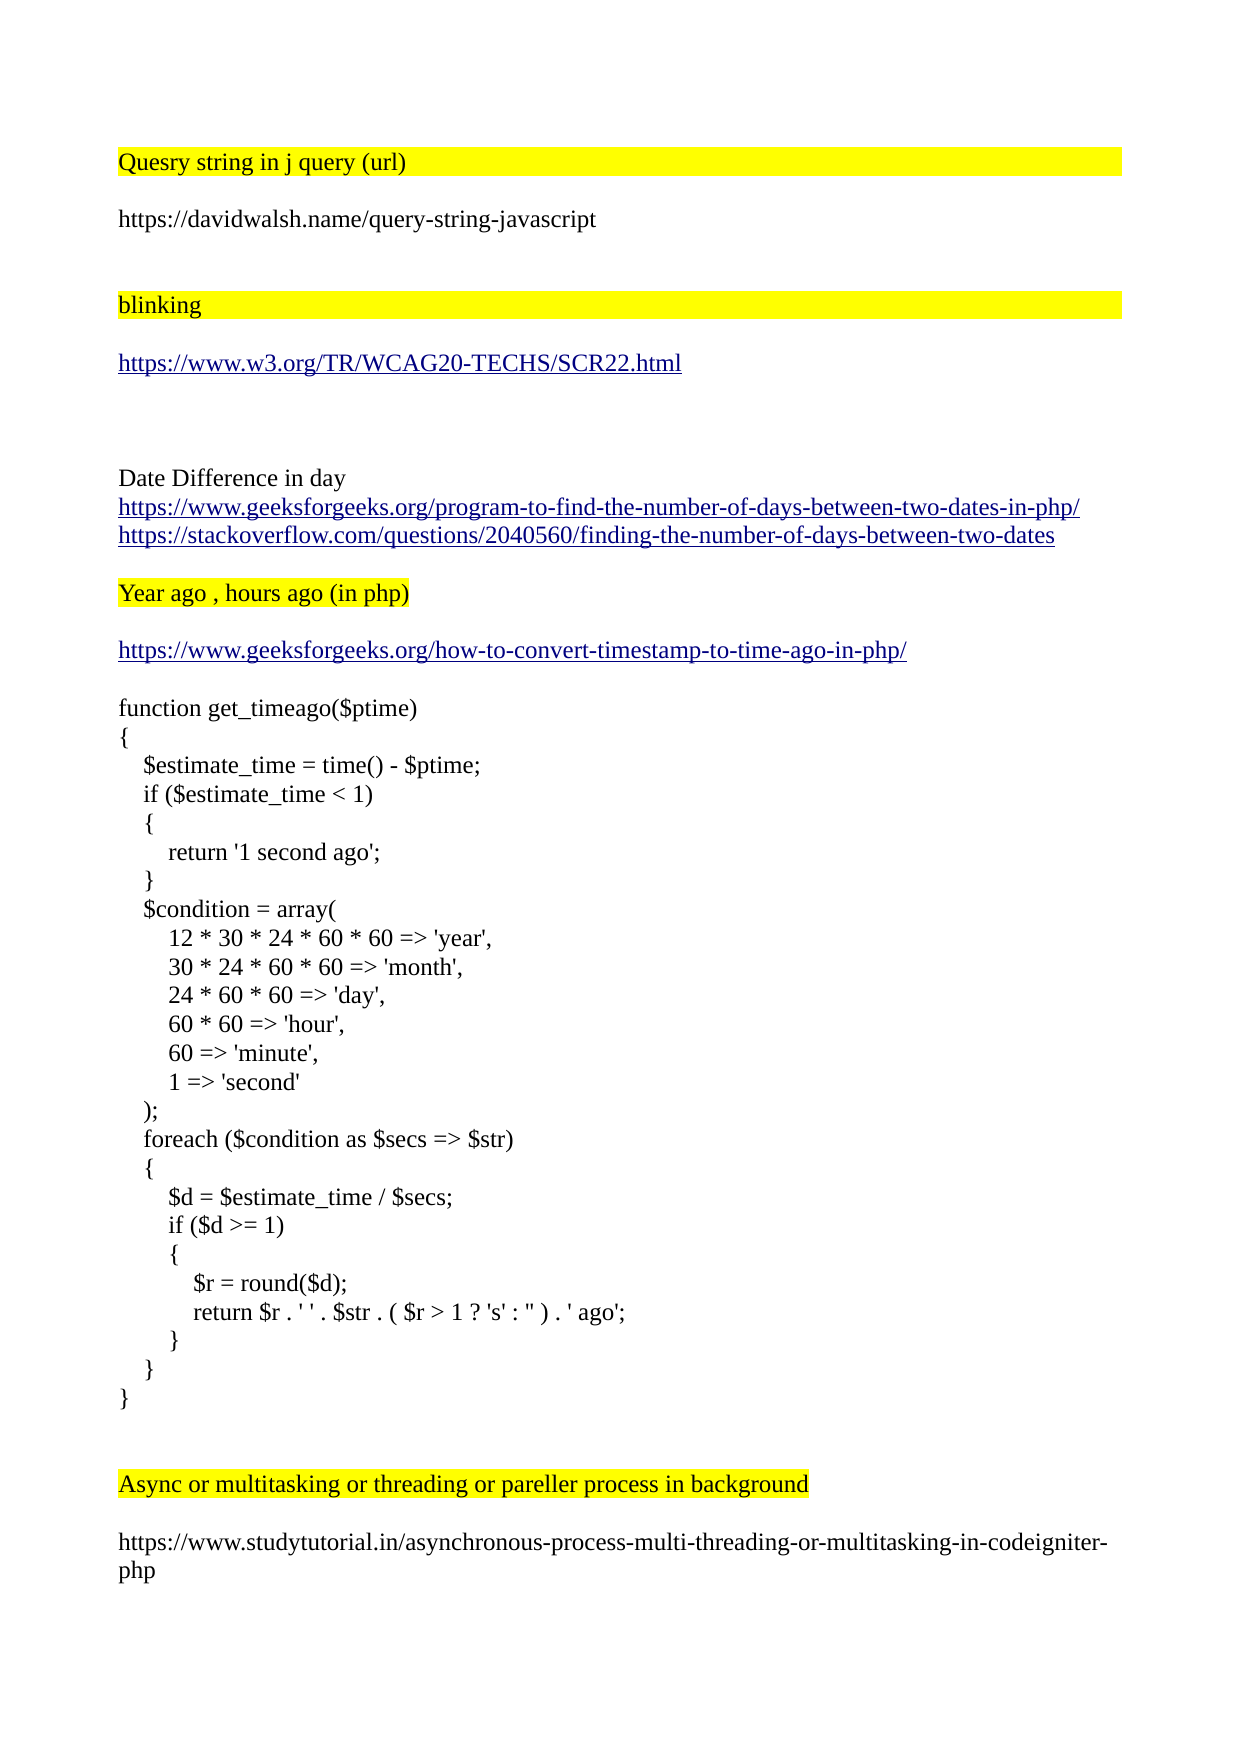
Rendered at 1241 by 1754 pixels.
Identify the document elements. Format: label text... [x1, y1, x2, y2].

text https://stackoverflow.com/questions/2040560/finding-the-number-of-days-between-two-dates [118, 521, 1122, 549]
text Quesry string in j query (url) [118, 147, 1122, 176]
text Date Difference in day [118, 463, 1122, 492]
text if ($estimate_time < 1) [118, 779, 1122, 808]
text } [118, 866, 1122, 894]
text } [118, 1354, 1122, 1383]
text { [118, 1153, 1122, 1182]
text 60 * 60 => 'hour', [118, 1009, 1122, 1038]
text } [118, 1326, 1122, 1354]
text return '1 second ago'; [118, 837, 1122, 866]
text https://davidwalsh.name/query-string-javascript [118, 204, 1122, 233]
text return $r . ' ' . $str . ( $r > 1 ? 's' : '' ) . ' ago'; [118, 1297, 1122, 1326]
text https://www.geeksforgeeks.org/program-to-find-the-number-of-days-between-two-dates-in-php/ [118, 492, 1122, 521]
text 24 * 60 * 60 => 'day', [118, 981, 1122, 1009]
text https://www.geeksforgeeks.org/how-to-convert-timestamp-to-time-ago-in-php/ [118, 636, 1122, 664]
text https://www.w3.org/TR/WCAG20-TECHS/SCR22.html [118, 348, 1122, 377]
text 12 * 30 * 24 * 60 * 60 => 'year', [118, 923, 1122, 952]
text https://www.studytutorial.in/asynchronous-process-multi-threading-or-multitasking-in-codeigniter-php [118, 1527, 1122, 1584]
text blinking [118, 291, 1122, 319]
text $estimate_time = time() - $ptime; [118, 751, 1122, 779]
text $r = round($d); [118, 1268, 1122, 1297]
text foreach ($condition as $secs => $str) [118, 1124, 1122, 1153]
text } [118, 1383, 1122, 1412]
text 30 * 24 * 60 * 60 => 'month', [118, 952, 1122, 981]
text ); [118, 1096, 1122, 1124]
text function get_timeago($ptime) [118, 693, 1122, 722]
text Async or multitasking or threading or pareller process in background [118, 1469, 1122, 1498]
text if ($d >= 1) [118, 1211, 1122, 1239]
text { [118, 722, 1122, 751]
text 60 => 'minute', [118, 1038, 1122, 1067]
text { [118, 1239, 1122, 1268]
text 1 => 'second' [118, 1067, 1122, 1096]
text $d = $estimate_time / $secs; [118, 1182, 1122, 1211]
text { [118, 808, 1122, 837]
text $condition = array( [118, 894, 1122, 923]
text Year ago , hours ago (in php) [118, 578, 1122, 607]
